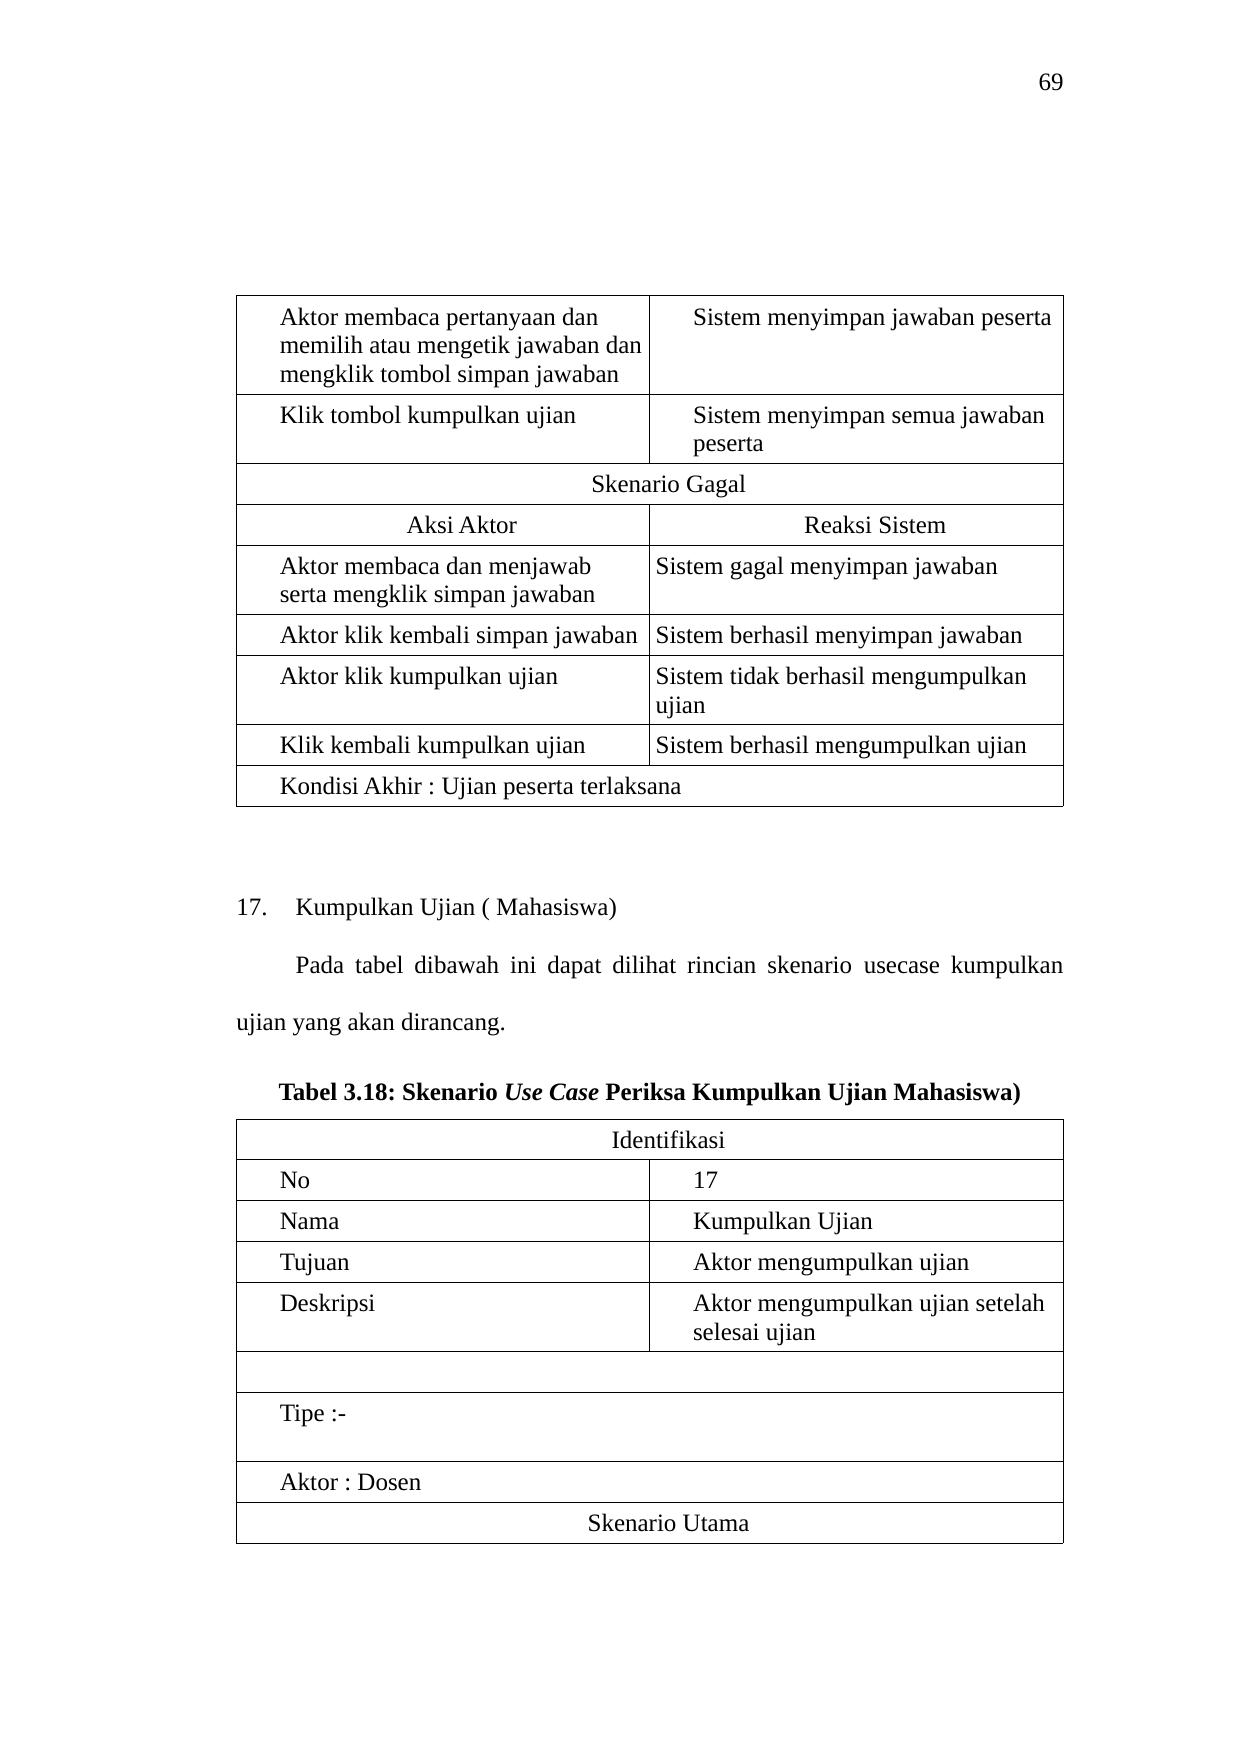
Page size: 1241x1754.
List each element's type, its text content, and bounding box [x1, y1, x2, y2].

table_cell Aktor mengumpulkan ujian setelah selesai ujian [650, 1283, 1063, 1351]
table_cell Nama [237, 1201, 649, 1241]
table_cell Sistem tidak berhasil mengumpulkan ujian [650, 656, 1063, 724]
table_cell Sistem berhasil mengumpulkan ujian [650, 725, 1063, 765]
table_cell Aktor klik kembali simpan jawaban [237, 615, 649, 655]
table_cell [237, 1352, 1063, 1392]
table_cell Aksi Aktor [237, 505, 649, 544]
table_cell Aktor : Dosen [237, 1462, 1063, 1502]
table_cell Klik tombol kumpulkan ujian [237, 395, 649, 463]
table_cell Deskripsi [237, 1283, 649, 1351]
table_cell Kondisi Akhir : Ujian peserta terlaksana [237, 766, 1063, 806]
table_cell Sistem berhasil menyimpan jawaban [650, 615, 1063, 655]
table_header Identifikasi [237, 1120, 1063, 1159]
table_cell Kumpulkan Ujian [650, 1201, 1063, 1241]
table_cell Aktor membaca dan menjawab serta mengklik simpan jawaban [237, 546, 649, 614]
table_cell Reaksi Sistem [650, 505, 1063, 544]
text Pada tabel dibawah ini dapat dilihat rincian skenario usecase kumpulkan ujian yang akan dirancang. [236, 950, 1063, 1036]
table_cell No [237, 1160, 649, 1200]
table_cell Tipe :- [237, 1393, 1063, 1461]
table_cell Skenario Gagal [237, 464, 1063, 504]
list Kumpulkan Ujian ( Mahasiswa) [236, 892, 1063, 921]
table_cell Sistem menyimpan semua jawaban peserta [650, 395, 1063, 463]
table_cell Aktor klik kumpulkan ujian [237, 656, 649, 724]
table_cell Sistem gagal menyimpan jawaban [650, 546, 1063, 614]
text Tabel 3.18: Skenario Use Case Periksa Kumpulkan Ujian Mahasiswa) [236, 1077, 1063, 1106]
table_cell Klik kembali kumpulkan ujian [237, 725, 649, 765]
table_cell Tujuan [237, 1242, 649, 1282]
table_cell Aktor membaca pertanyaan dan memilih atau mengetik jawaban dan mengklik tombol simpan jawaban [237, 296, 649, 393]
table_cell Aktor mengumpulkan ujian [650, 1242, 1063, 1282]
table_cell 17 [650, 1160, 1063, 1200]
table_cell Sistem menyimpan jawaban peserta [650, 296, 1063, 393]
table_cell Skenario Utama [237, 1503, 1063, 1543]
